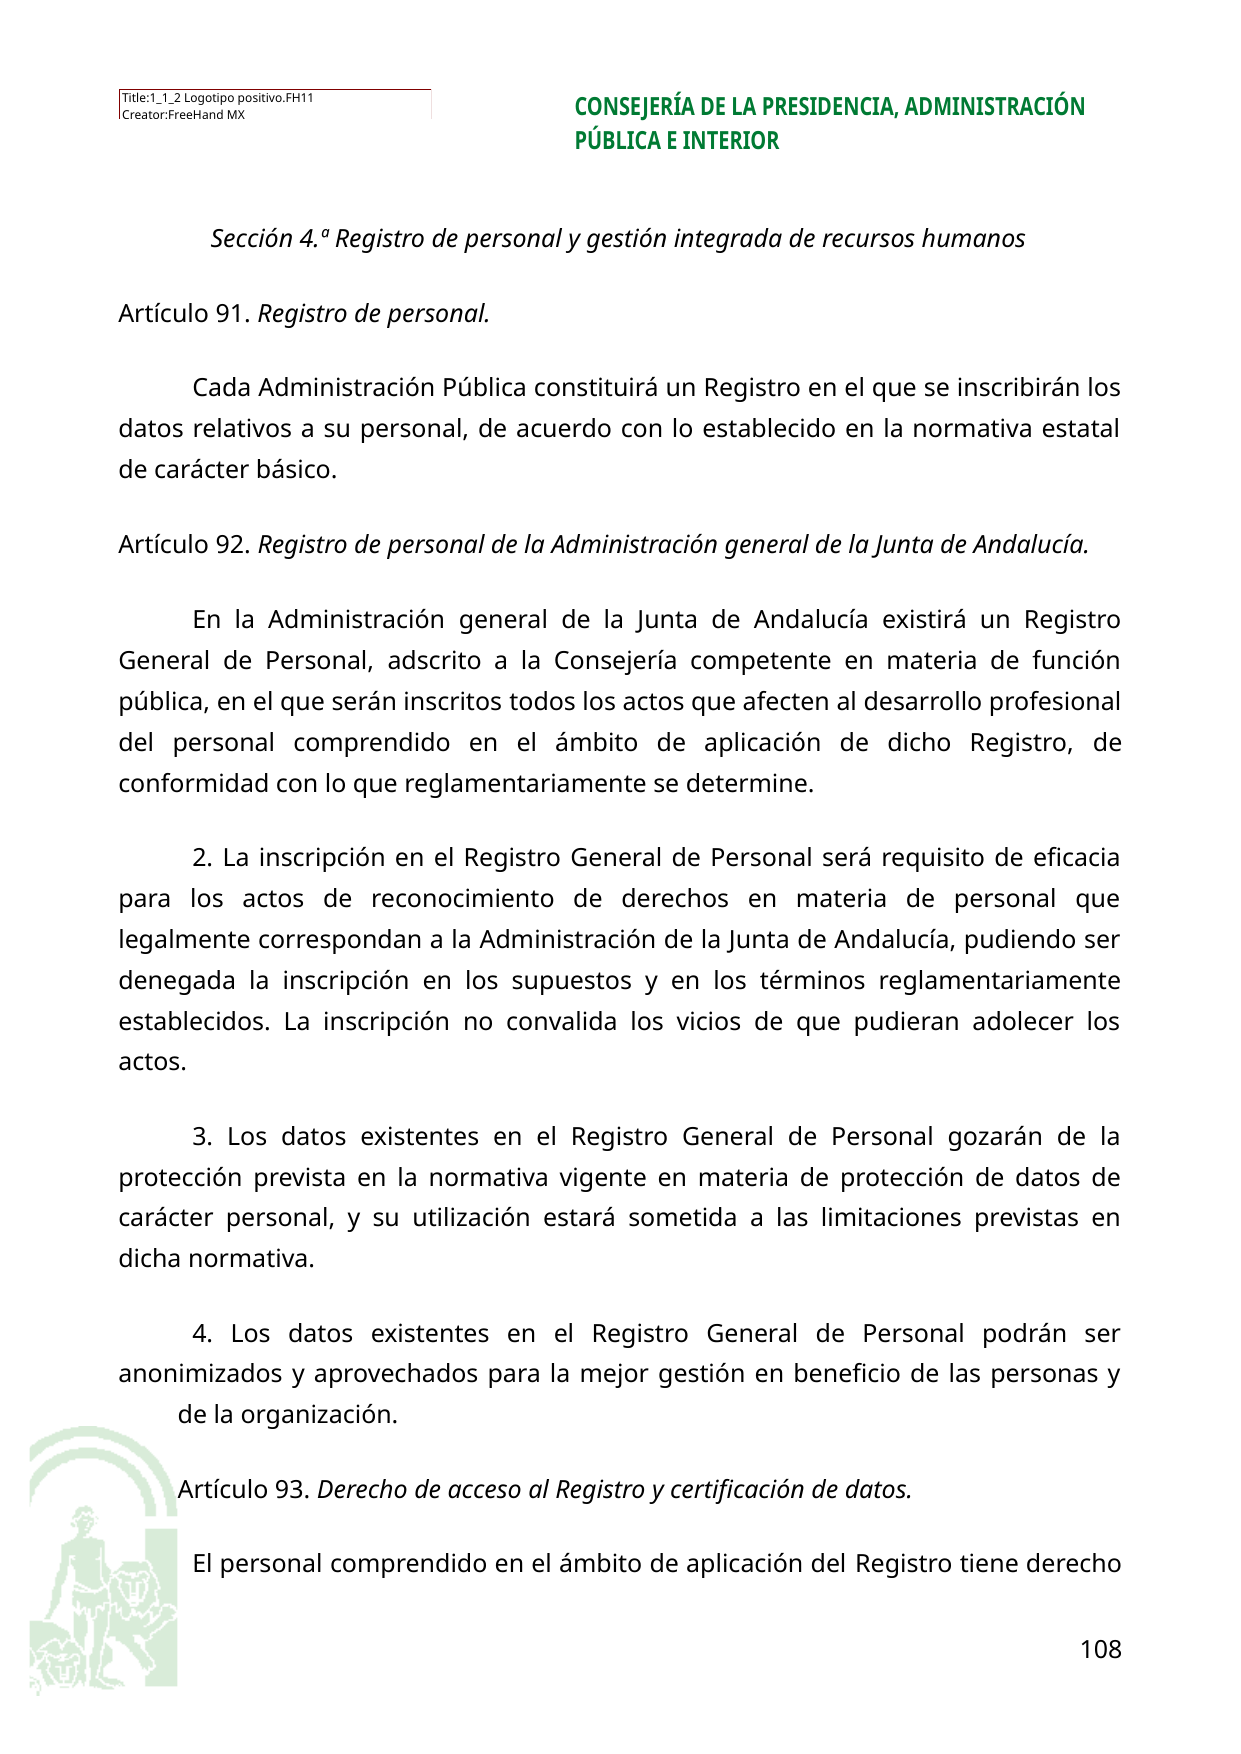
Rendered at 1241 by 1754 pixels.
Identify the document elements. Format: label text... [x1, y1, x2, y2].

text 3. Los datos existentes en el Registro General de Personal gozarán de la protección prevista en la normativa vigente en materia de protección de datos de carácter personal, y su utilización estará sometida a las limitaciones previstas en dicha normativa. [118, 1118, 1122, 1275]
text Cada Administración Pública constituirá un Registro en el que se inscribirán los datos relativos a su personal, de acuerdo con lo establecido en la normativa estatal de carácter básico. [118, 370, 1122, 486]
text El personal comprendido en el ámbito de aplicación del Registro tiene derecho [178, 1546, 1122, 1580]
text En la Administración general de la Junta de Andalucía existirá un Registro General de Personal, adscrito a la Consejería competente en materia de función pública, en el que serán inscritos todos los actos que afecten al desarrollo profesional del personal comprendido en el ámbito de aplicación de dicho Registro, de conformidad con lo que reglamentariamente se determine. [118, 602, 1122, 799]
text Artículo 91. Registro de personal. [118, 296, 1122, 329]
text Artículo 92. Registro de personal de la Administración general de la Junta de Andalucía. [118, 527, 1122, 561]
picture [29, 1426, 178, 1696]
text Artículo 93. Derecho de acceso al Registro y certificación de datos. [178, 1471, 1122, 1505]
text Sección 4.ª Registro de personal y gestión integrada de recursos humanos [118, 220, 1122, 254]
text 2. La inscripción en el Registro General de Personal será requisito de eficacia para los actos de reconocimiento de derechos en materia de personal que legalmente correspondan a la Administración de la Junta de Andalucía, pudiendo ser denegada la inscripción en los supuestos y en los términos reglamentariamente establecidos. La inscripción no convalida los vicios de que pudieran adolecer los actos. [118, 840, 1122, 1078]
text 4. Los datos existentes en el Registro General de Personal podrán ser anonimizados y aprovechados para la mejor gestión en beneficio de las personas y de la organización. [118, 1315, 1122, 1431]
